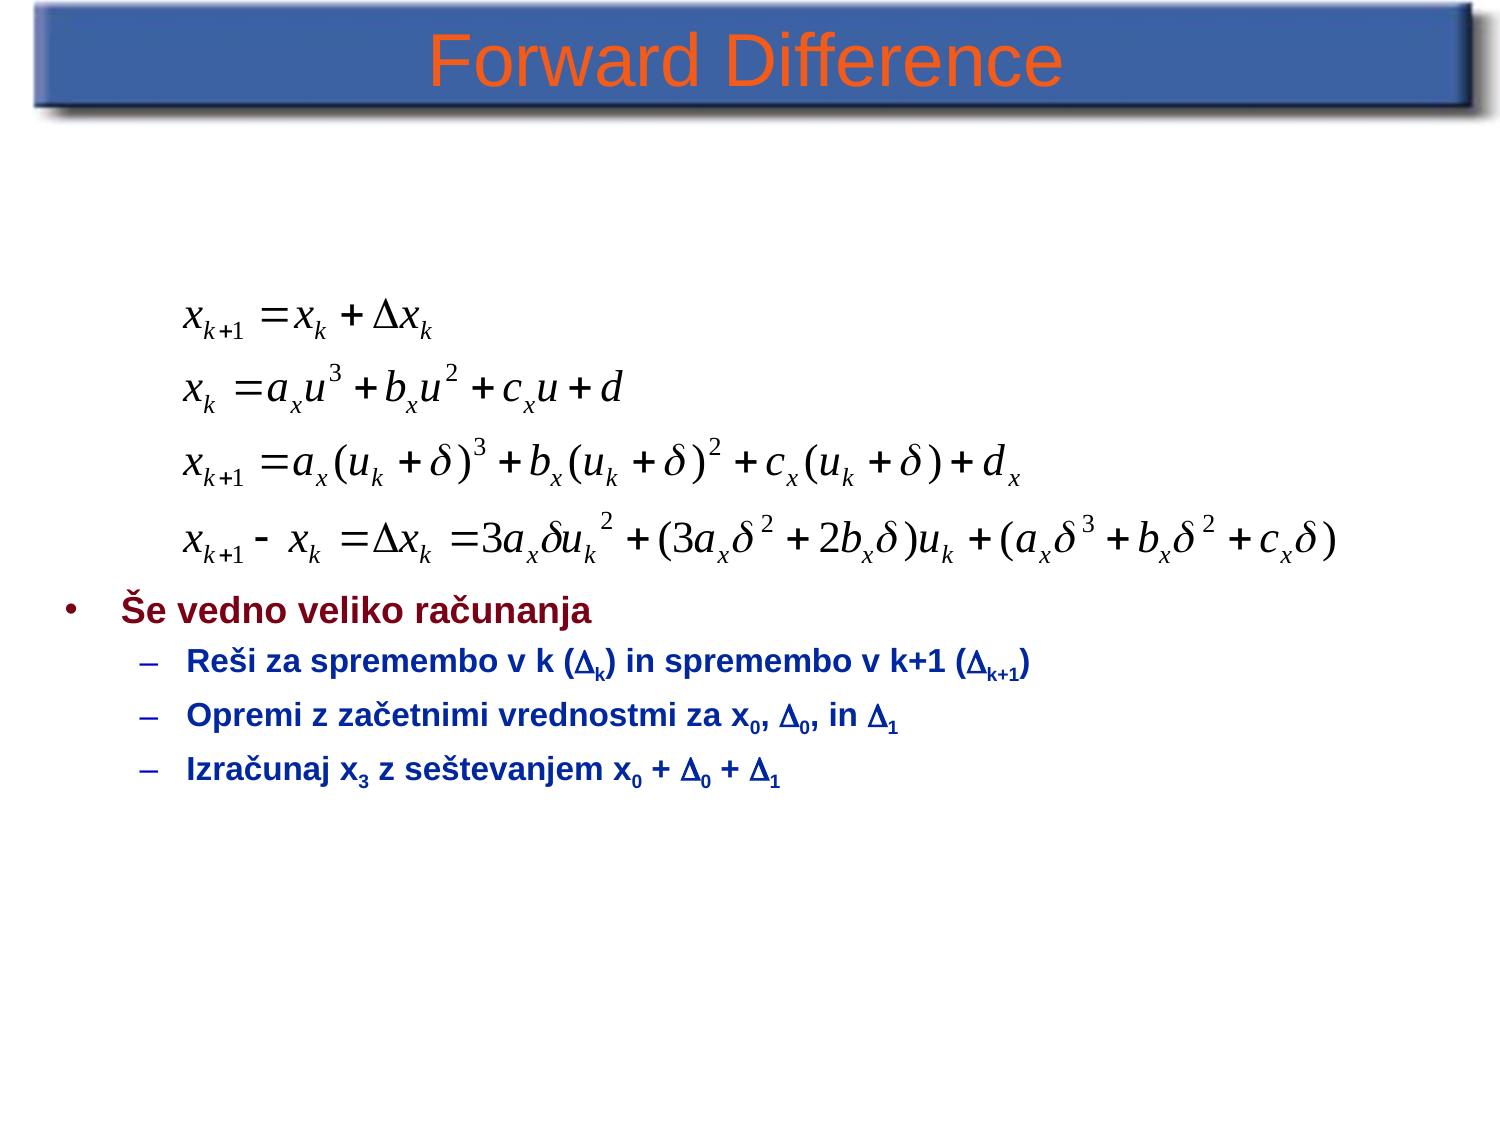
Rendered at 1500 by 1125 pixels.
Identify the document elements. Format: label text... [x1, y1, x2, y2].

chart [174, 284, 1344, 574]
list Še vedno veliko računanja Reši za spremembo v k (k) in spremembo v k+1 (k+1) Opremi z začetnimi vrednostmi za x0, 0, in 1 Izračunaj x3 z seštevanjem x0 + 0 + 1 [49, 579, 1456, 1063]
title Forward Difference [0, 0, 1493, 114]
picture [32, 0, 1500, 127]
